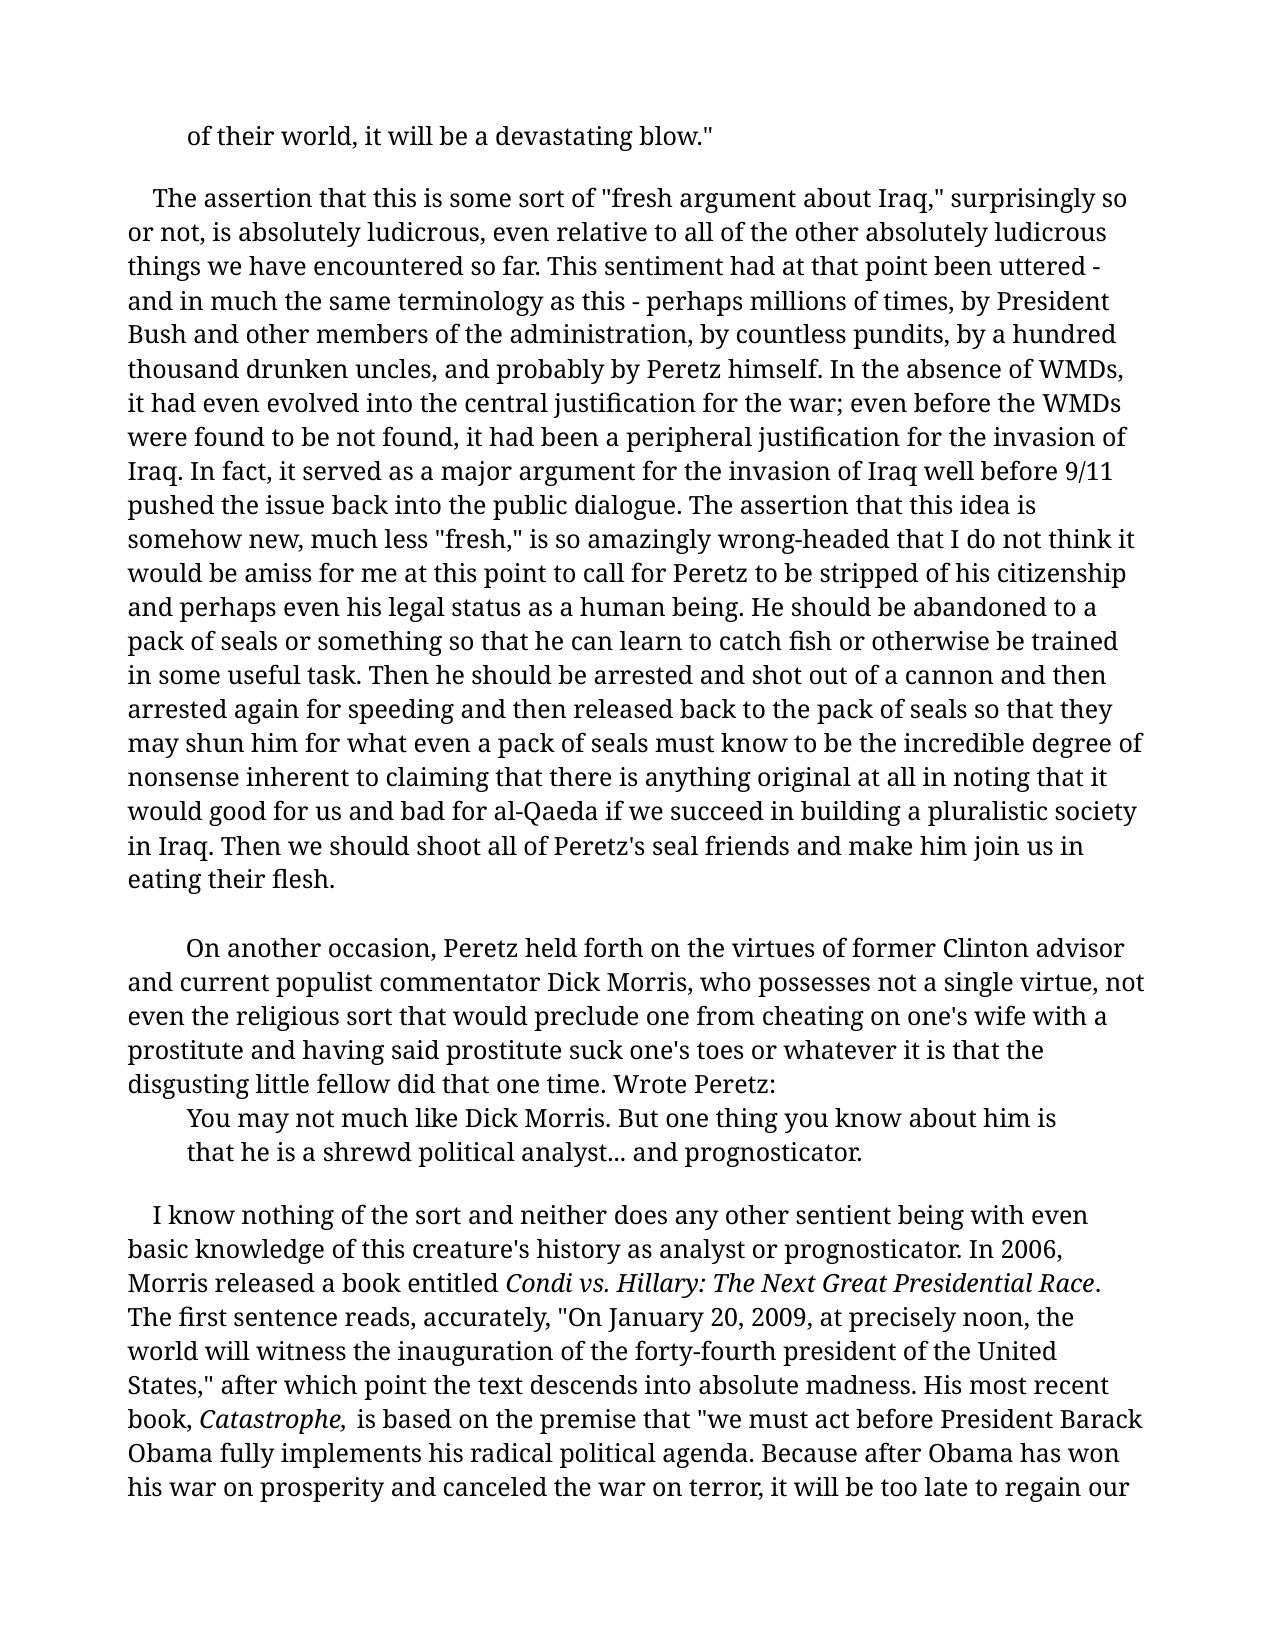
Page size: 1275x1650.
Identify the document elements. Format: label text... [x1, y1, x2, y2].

text You may not much like Dick Morris. But one thing you know about him is that he is a shrewd political analyst... and prognosticator. [187, 1101, 1088, 1169]
text of their world, it will be a devastating blow." [187, 118, 1088, 152]
text I know nothing of the sort and neither does any other sentient being with even basic knowledge of this creature's history as analyst or prognosticator. In 2006, Morris released a book entitled Condi vs. Hillary: The Next Great Presidential Race. The first sentence reads, accurately, "On January 20, 2009, at precisely noon, the world will witness the inauguration of the forty-fourth president of the United States," after which point the text descends into absolute madness. His most recent book, Catastrophe, is based on the premise that "we must act before President Barack Obama fully implements his radical political agenda. Because after Obama has won his war on prosperity and canceled the war on terror, it will be too late to regain our [127, 1197, 1147, 1504]
text The assertion that this is some sort of "fresh argument about Iraq," surprisingly so or not, is absolutely ludicrous, even relative to all of the other absolutely ludicrous things we have encountered so far. This sentiment had at that point been uttered - and in much the same terminology as this - perhaps millions of times, by President Bush and other members of the administration, by countless pundits, by a hundred thousand drunken uncles, and probably by Peretz himself. In the absence of WMDs, it had even evolved into the central justification for the war; even before the WMDs were found to be not found, it had been a peripheral justification for the invasion of Iraq. In fact, it served as a major argument for the invasion of Iraq well before 9/11 pushed the issue back into the public dialogue. The assertion that this idea is somehow new, much less "fresh," is so amazingly wrong-headed that I do not think it would be amiss for me at this point to call for Peretz to be stripped of his citizenship and perhaps even his legal status as a human being. He should be abandoned to a pack of seals or something so that he can learn to catch fish or otherwise be trained in some useful task. Then he should be arrested and shot out of a cannon and then arrested again for speeding and then released back to the pack of seals so that they may shun him for what even a pack of seals must know to be the incredible degree of nonsense inherent to claiming that there is anything original at all in noting that it would good for us and bad for al-Qaeda if we succeed in building a pluralistic society in Iraq. Then we should shoot all of Peretz's seal friends and make him join us in eating their flesh. On another occasion, Peretz held forth on the virtues of former Clinton advisor and current populist commentator Dick Morris, who possesses not a single virtue, not even the religious sort that would preclude one from cheating on one's wife with a prostitute and having said prostitute suck one's toes or whatever it is that the disgusting little fellow did that one time. Wrote Peretz: [127, 181, 1147, 1101]
